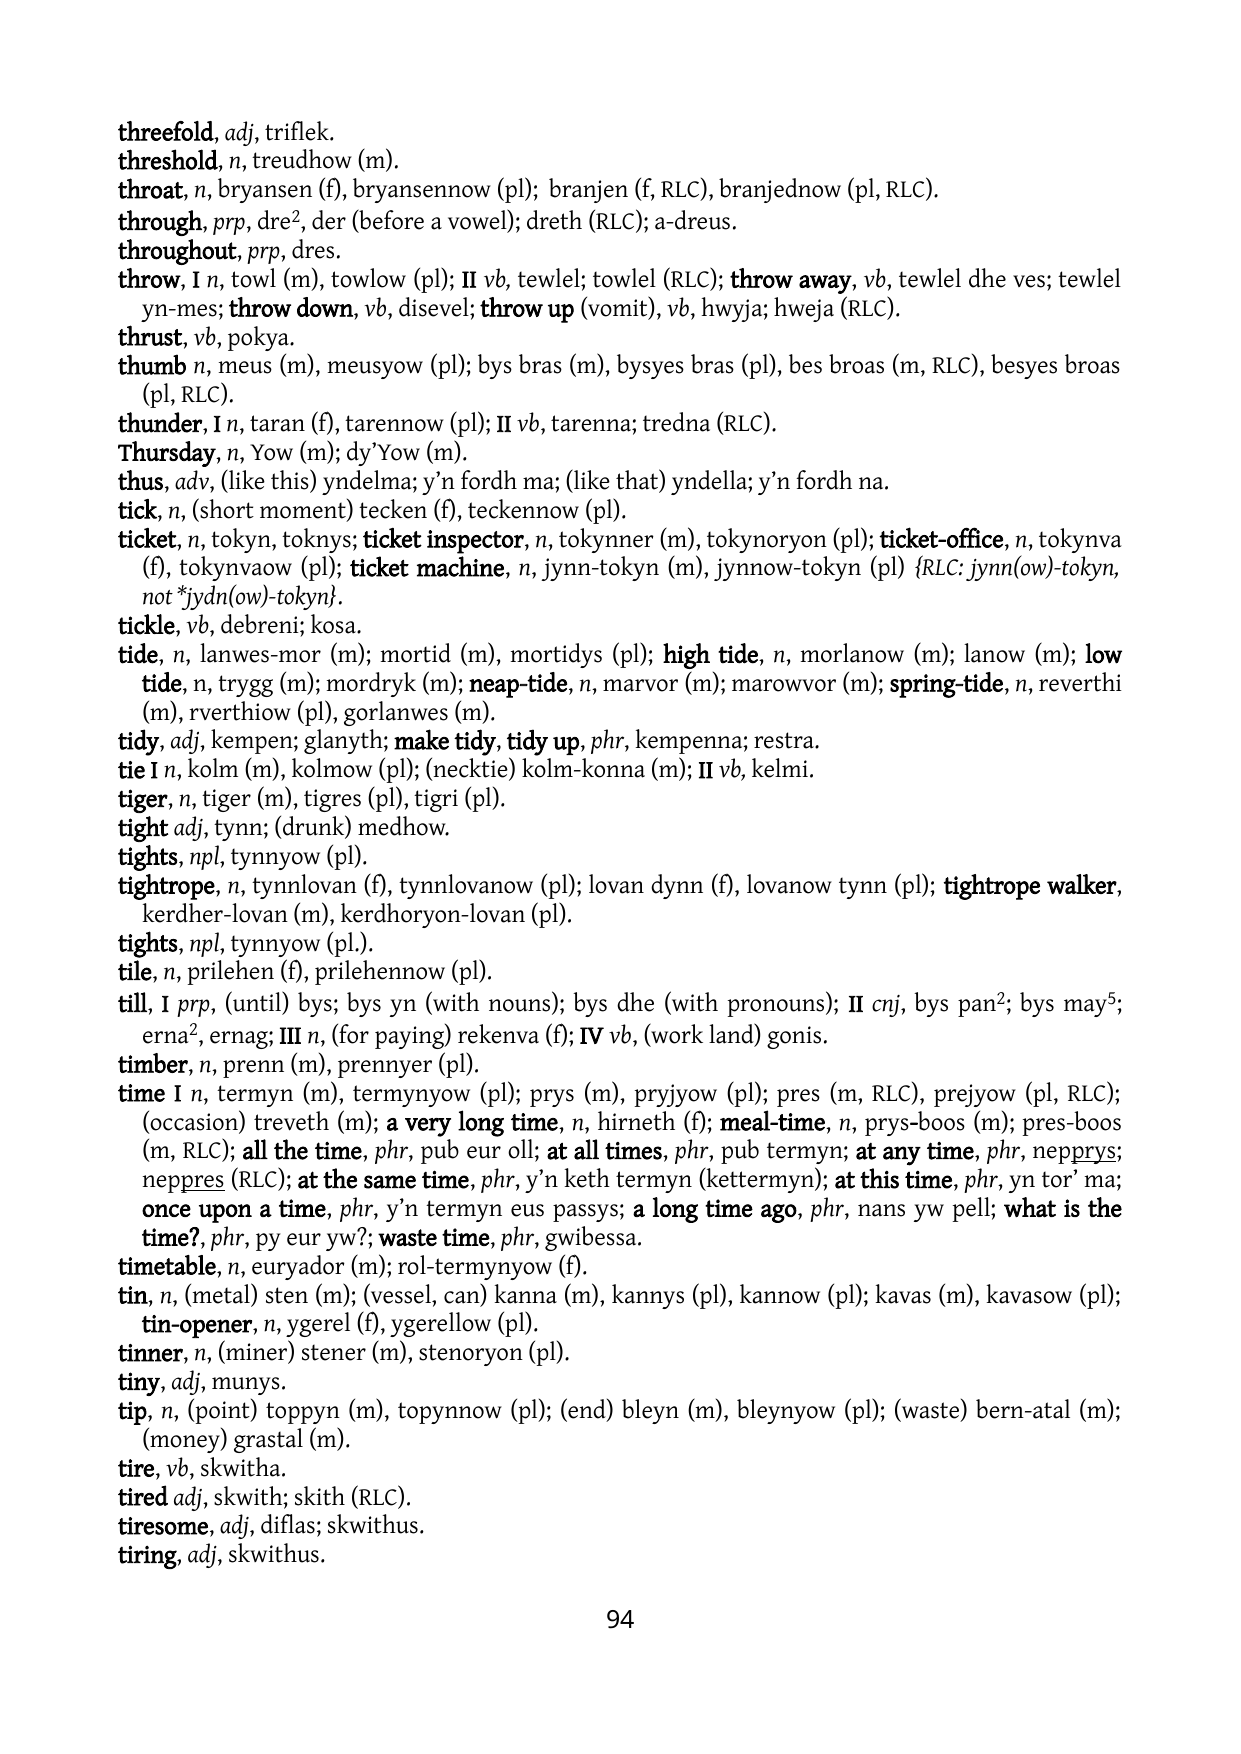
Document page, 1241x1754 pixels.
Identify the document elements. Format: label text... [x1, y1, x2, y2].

text Thursday, n, Yow (m); dy’Yow (m). [118, 438, 1122, 467]
text time I n, termyn (m), termynyow (pl); prys (m), pryjyow (pl); pres (m, RLC), prejyow (pl, RLC); (occasion) treveth (m); a very long time, n, hirneth (f); meal-time, n, prys-boos (m); pres-boos (m, RLC); all the time, phr, pub eur oll; at all times, phr, pub termyn; at any time, phr, nepprys; neppres (RLC); at the same time, phr, y’n keth termyn (kettermyn); at this time, phr, yn tor’ ma; once upon a time, phr, y’n termyn eus passys; a long time ago, phr, nans yw pell; what is the time?, phr, py eur yw?; waste time, phr, gwibessa. [118, 1079, 1122, 1252]
text tired adj, skwith; skith (RLC). [118, 1483, 1122, 1512]
text tight adj, tynn; (drunk) medhow. [118, 813, 1122, 842]
text throw, I n, towl (m), towlow (pl); II vb, tewlel; towlel (RLC); throw away, vb, tewlel dhe ves; tewlel yn-mes; throw down, vb, disevel; throw up (vomit), vb, hwyja; hweja (RLC). [118, 265, 1122, 323]
text tights, npl, tynnyow (pl). [118, 842, 1122, 871]
text thunder, I n, taran (f), tarennow (pl); II vb, tarenna; tredna (RLC). [118, 409, 1122, 438]
text tights, npl, tynnyow (pl.). [118, 929, 1122, 958]
text tickle, vb, debreni; kosa. [118, 612, 1122, 640]
text timber, n, prenn (m), prennyer (pl). [118, 1050, 1122, 1079]
text tiresome, adj, diflas; skwithus. [118, 1512, 1122, 1541]
text tile, n, prilehen (f), prilehennow (pl). [118, 958, 1122, 987]
text timetable, n, euryador (m); rol-termynyow (f). [118, 1252, 1122, 1281]
text through, prp, dre2, der (before a vowel); dreth (RLC); a-dreus. [118, 205, 1122, 236]
text thumb n, meus (m), meusyow (pl); bys bras (m), bysyes bras (pl), bes broas (m, RLC), besyes broas (pl, RLC). [118, 352, 1122, 409]
text threshold, n, treudhow (m). [118, 147, 1122, 176]
text tightrope, n, tynnlovan (f), tynnlovanow (pl); lovan dynn (f), lovanow tynn (pl); tightrope walker, kerdher-lovan (m), kerdhoryon-lovan (pl). [118, 871, 1122, 929]
text throat, n, bryansen (f), bryansennow (pl); branjen (f, RLC), branjednow (pl, RLC). [118, 176, 1122, 205]
text tiny, adj, munys. [118, 1368, 1122, 1396]
text till, I prp, (until) bys; bys yn (with nouns); bys dhe (with pronouns); II cnj, bys pan2; bys may5; erna2, ernag; III n, (for paying) rekenva (f); IV vb, (work land) gonis. [118, 987, 1122, 1050]
text tidy, adj, kempen; glanyth; make tidy, tidy up, phr, kempenna; restra. [118, 727, 1122, 756]
text tiring, adj, skwithus. [118, 1541, 1122, 1569]
text tick, n, (short moment) tecken (f), teckennow (pl). [118, 496, 1122, 525]
text tinner, n, (miner) stener (m), stenoryon (pl). [118, 1339, 1122, 1368]
text tiger, n, tiger (m), tigres (pl), tigri (pl). [118, 785, 1122, 813]
text tin, n, (metal) sten (m); (vessel, can) kanna (m), kannys (pl), kannow (pl); kavas (m), kavasow (pl); tin-opener, n, ygerel (f), ygerellow (pl). [118, 1281, 1122, 1339]
text thrust, vb, pokya. [118, 323, 1122, 352]
text tire, vb, skwitha. [118, 1454, 1122, 1483]
text threefold, adj, triflek. [118, 118, 1122, 147]
text tip, n, (point) toppyn (m), topynnow (pl); (end) bleyn (m), bleynyow (pl); (waste) bern-atal (m); (money) grastal (m). [118, 1396, 1122, 1454]
text throughout, prp, dres. [118, 236, 1122, 265]
text ticket, n, tokyn, toknys; ticket inspector, n, tokynner (m), tokynoryon (pl); ticket-office, n, tokynva (f), tokynvaow (pl); ticket machine, n, jynn-tokyn (m), jynnow-tokyn (pl) {RLC: jynn(ow)-tokyn, not *jydn(ow)-tokyn}. [118, 525, 1122, 612]
text thus, adv, (like this) yndelma; y’n fordh ma; (like that) yndella; y’n fordh na. [118, 467, 1122, 496]
text tie I n, kolm (m), kolmow (pl); (necktie) kolm-konna (m); II vb, kelmi. [118, 756, 1122, 785]
text tide, n, lanwes-mor (m); mortid (m), mortidys (pl); high tide, n, morlanow (m); lanow (m); low tide, n, trygg (m); mordryk (m); neap-tide, n, marvor (m); marowvor (m); spring-tide, n, reverthi (m), rverthiow (pl), gorlanwes (m). [118, 640, 1122, 727]
